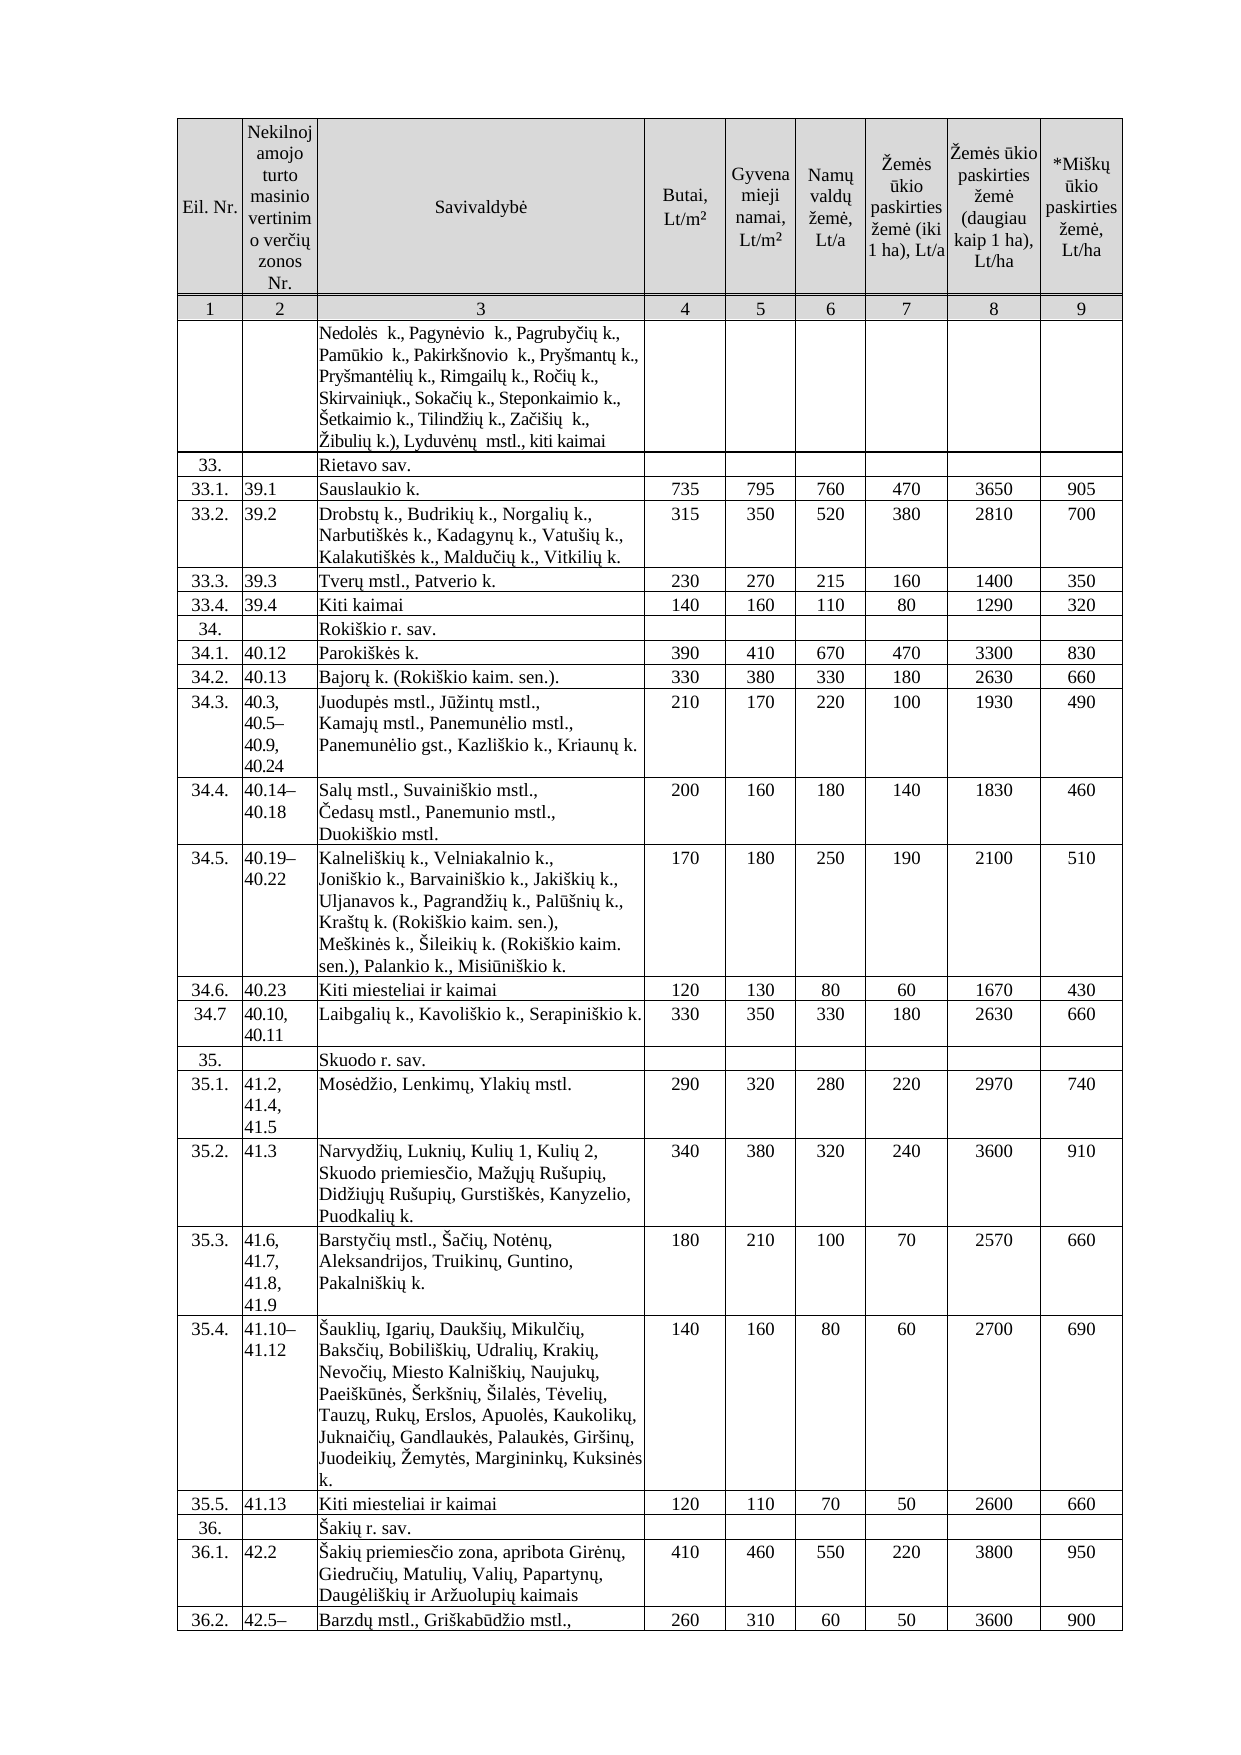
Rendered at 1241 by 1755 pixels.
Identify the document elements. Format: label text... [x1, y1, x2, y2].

table_cell 34.6. [178, 977, 242, 1000]
table_cell 270 [726, 568, 795, 591]
table_cell 470 [866, 641, 947, 664]
table_cell 140 [866, 778, 947, 844]
table_cell 210 [645, 689, 725, 777]
table_cell 320 [1041, 592, 1122, 615]
table_cell 39.2 [243, 501, 317, 567]
table_cell 250 [796, 845, 865, 976]
table_cell [645, 1515, 725, 1538]
table_cell 490 [1041, 689, 1122, 777]
table_cell 35.3. [178, 1227, 242, 1315]
table_cell 260 [645, 1607, 725, 1630]
table_cell [1041, 453, 1122, 476]
table_cell 230 [645, 568, 725, 591]
table_cell 35.5. [178, 1491, 242, 1514]
table_cell 550 [796, 1540, 865, 1606]
table_cell 8 [948, 296, 1040, 319]
table_cell [726, 616, 795, 639]
table_cell 35.1. [178, 1071, 242, 1137]
table_cell 390 [645, 641, 725, 664]
table_cell [726, 321, 795, 451]
table_cell [948, 321, 1040, 451]
table_cell Nedolės k., Pagynėvio k., Pagrubyčių k., Pamūkio k., Pakirkšnovio k., Pryšmantų k., Pryšmantėlių k., Rimgailų k., Ročių k., Skirvainiųk., Sokačių k., Steponkaimio k., Šetkaimio k., Tilindžių k., Začišių k., Žibulių k.), Lyduvėnų mstl., kiti kaimai [318, 321, 644, 451]
table_cell 33.4. [178, 592, 242, 615]
table_cell [726, 453, 795, 476]
table_cell [948, 616, 1040, 639]
table_cell 33. [178, 453, 242, 476]
table_cell 160 [726, 592, 795, 615]
table_cell 5 [726, 296, 795, 319]
table_cell [796, 1515, 865, 1538]
table_cell 40.19–40.22 [243, 845, 317, 976]
table_cell Rokiškio r. sav. [318, 616, 644, 639]
table_cell Kiti miesteliai ir kaimai [318, 1491, 644, 1514]
table_cell 735 [645, 477, 725, 500]
table_cell [645, 321, 725, 451]
table_cell 40.12 [243, 641, 317, 664]
table_cell 130 [726, 977, 795, 1000]
table_header Namų valdų žemė, Lt/a [796, 119, 865, 293]
table_cell 41.2, 41.4, 41.5 [243, 1071, 317, 1137]
table_cell 210 [726, 1227, 795, 1315]
table_cell 380 [726, 665, 795, 688]
table_cell 660 [1041, 665, 1122, 688]
table_cell [796, 453, 865, 476]
table_cell 41.3 [243, 1139, 317, 1226]
table_cell 180 [726, 845, 795, 976]
table_cell 660 [1041, 1001, 1122, 1046]
table_cell 3300 [948, 641, 1040, 664]
table_cell 220 [866, 1071, 947, 1137]
table_cell [866, 321, 947, 451]
table_cell 4 [645, 296, 725, 319]
table_cell 215 [796, 568, 865, 591]
table_cell 2700 [948, 1316, 1040, 1490]
table_cell 60 [866, 1316, 947, 1490]
table_cell [796, 1047, 865, 1070]
table_cell 1930 [948, 689, 1040, 777]
table_cell 180 [796, 778, 865, 844]
table_cell 350 [726, 1001, 795, 1046]
table_cell 220 [796, 689, 865, 777]
table_header Eil. Nr. [178, 119, 242, 293]
table_cell 36.2. [178, 1607, 242, 1630]
table_cell 40.23 [243, 977, 317, 1000]
table_cell 3600 [948, 1139, 1040, 1226]
table_header Butai, Lt/m² [645, 119, 725, 293]
table_cell 34. [178, 616, 242, 639]
table_cell [1041, 321, 1122, 451]
table_cell 60 [796, 1607, 865, 1630]
table_cell Barstyčių mstl., Šačių, Notėnų, Aleksandrijos, Truikinų, Guntino, Pakalniškių k. [318, 1227, 644, 1315]
table_cell [866, 453, 947, 476]
table_cell Mosėdžio, Lenkimų, Ylakių mstl. [318, 1071, 644, 1137]
table_cell [243, 1515, 317, 1538]
table_cell 120 [645, 1491, 725, 1514]
table_cell 660 [1041, 1227, 1122, 1315]
table_cell 350 [726, 501, 795, 567]
table_cell 330 [796, 665, 865, 688]
table_cell 795 [726, 477, 795, 500]
table_cell 140 [645, 1316, 725, 1490]
table_cell 180 [866, 665, 947, 688]
table_cell Kiti kaimai [318, 592, 644, 615]
table_cell 40.14–40.18 [243, 778, 317, 844]
table_cell 510 [1041, 845, 1122, 976]
table_cell 120 [645, 977, 725, 1000]
table_cell 2810 [948, 501, 1040, 567]
table_cell 320 [796, 1139, 865, 1226]
table_cell 310 [726, 1607, 795, 1630]
table_cell 50 [866, 1491, 947, 1514]
table_cell 460 [1041, 778, 1122, 844]
table_cell [1041, 1047, 1122, 1070]
table_cell Narvydžių, Luknių, Kulių 1, Kulių 2, Skuodo priemiesčio, Mažųjų Rušupių, Didžiųjų Rušupių, Gurstiškės, Kanyzelio, Puodkalių k. [318, 1139, 644, 1226]
table_header Savivaldybė [318, 119, 644, 293]
table_cell 40.13 [243, 665, 317, 688]
table_cell 1400 [948, 568, 1040, 591]
table_cell 430 [1041, 977, 1122, 1000]
table_cell 160 [726, 778, 795, 844]
table_cell 410 [726, 641, 795, 664]
table_cell 50 [866, 1607, 947, 1630]
table_cell 315 [645, 501, 725, 567]
table_cell 220 [866, 1540, 947, 1606]
table_header Gyvenamieji namai, Lt/m² [726, 119, 795, 293]
table_cell 660 [1041, 1491, 1122, 1514]
table_cell [866, 1515, 947, 1538]
table_cell 410 [645, 1540, 725, 1606]
table_cell 100 [866, 689, 947, 777]
table_cell 1670 [948, 977, 1040, 1000]
table_cell 80 [796, 1316, 865, 1490]
table_cell 9 [1041, 296, 1122, 319]
table_cell [178, 321, 242, 451]
table_cell [948, 453, 1040, 476]
table_cell 910 [1041, 1139, 1122, 1226]
table_cell 2100 [948, 845, 1040, 976]
table_cell 2570 [948, 1227, 1040, 1315]
table_cell 1 [178, 296, 242, 319]
table_cell 350 [1041, 568, 1122, 591]
table_cell 2630 [948, 1001, 1040, 1046]
table_cell [726, 1515, 795, 1538]
table_cell Juodupės mstl., Jūžintų mstl., Kamajų mstl., Panemunėlio mstl., Panemunėlio gst., Kazliškio k., Kriaunų k. [318, 689, 644, 777]
table_cell 280 [796, 1071, 865, 1137]
table_cell Skuodo r. sav. [318, 1047, 644, 1070]
table_cell 34.2. [178, 665, 242, 688]
table_cell 2600 [948, 1491, 1040, 1514]
table_cell 34.1. [178, 641, 242, 664]
table_cell [243, 616, 317, 639]
table_cell 41.13 [243, 1491, 317, 1514]
table_cell 740 [1041, 1071, 1122, 1137]
table_cell 1290 [948, 592, 1040, 615]
table_cell 40.10, 40.11 [243, 1001, 317, 1046]
table_cell 7 [866, 296, 947, 319]
table_cell 6 [796, 296, 865, 319]
table_cell 42.2 [243, 1540, 317, 1606]
table_cell 170 [645, 845, 725, 976]
table_cell 340 [645, 1139, 725, 1226]
table_cell 60 [866, 977, 947, 1000]
table_cell [948, 1047, 1040, 1070]
table_cell Šauklių, Igarių, Daukšių, Mikulčių, Baksčių, Bobiliškių, Udralių, Krakių, Nevočių, Miesto Kalniškių, Naujukų, Paeiškūnės, Šerkšnių, Šilalės, Tėvelių, Tauzų, Rukų, Erslos, Apuolės, Kaukolikų, Juknaičių, Gandlaukės, Palaukės, Giršinų, Juodeikių, Žemytės, Margininkų, Kuksinės k. [318, 1316, 644, 1490]
table_cell Sauslaukio k. [318, 477, 644, 500]
table_cell 905 [1041, 477, 1122, 500]
table_cell Laibgalių k., Kavoliškio k., Serapiniškio k. [318, 1001, 644, 1046]
table_header Nekilnojamojo turto masinio vertinimo verčių zonos Nr. [243, 119, 317, 293]
table_cell 3 [318, 296, 644, 319]
table_cell 35. [178, 1047, 242, 1070]
table_cell [796, 616, 865, 639]
table_cell 39.3 [243, 568, 317, 591]
table_cell 100 [796, 1227, 865, 1315]
table_cell [1041, 1515, 1122, 1538]
table_cell 470 [866, 477, 947, 500]
table_cell [1041, 616, 1122, 639]
table_cell 520 [796, 501, 865, 567]
table_cell 240 [866, 1139, 947, 1226]
table_cell 35.2. [178, 1139, 242, 1226]
table_cell 140 [645, 592, 725, 615]
table_header Žemės ūkio paskirties žemė (iki 1 ha), Lt/a [866, 119, 947, 293]
table_cell 39.1 [243, 477, 317, 500]
table_cell Rietavo sav. [318, 453, 644, 476]
table_cell 41.10–41.12 [243, 1316, 317, 1490]
table_cell [726, 1047, 795, 1070]
table_cell Bajorų k. (Rokiškio kaim. sen.). [318, 665, 644, 688]
table_cell [243, 1047, 317, 1070]
table_cell 2 [243, 296, 317, 319]
table_cell 830 [1041, 641, 1122, 664]
table_cell 900 [1041, 1607, 1122, 1630]
table_cell 80 [866, 592, 947, 615]
table_cell 330 [645, 1001, 725, 1046]
table_header *Miškų ūkio paskirties žemė, Lt/ha [1041, 119, 1122, 293]
table_cell Kiti miesteliai ir kaimai [318, 977, 644, 1000]
table_cell 110 [796, 592, 865, 615]
table_header Žemės ūkio paskirties žemė (daugiau kaip 1 ha), Lt/ha [948, 119, 1040, 293]
table_cell [866, 1047, 947, 1070]
table_cell Drobstų k., Budrikių k., Norgalių k., Narbutiškės k., Kadagynų k., Vatušių k., Kalakutiškės k., Maldučių k., Vitkilių k. [318, 501, 644, 567]
table_cell [866, 616, 947, 639]
table_cell 34.4. [178, 778, 242, 844]
table_cell 330 [645, 665, 725, 688]
table_cell Šakių r. sav. [318, 1515, 644, 1538]
table_cell 670 [796, 641, 865, 664]
table_cell 380 [866, 501, 947, 567]
table_cell 380 [726, 1139, 795, 1226]
table_cell 950 [1041, 1540, 1122, 1606]
table_cell Tverų mstl., Patverio k. [318, 568, 644, 591]
table_cell [645, 1047, 725, 1070]
table_cell 42.5– [243, 1607, 317, 1630]
table_cell 190 [866, 845, 947, 976]
table_cell 2630 [948, 665, 1040, 688]
table_cell 760 [796, 477, 865, 500]
table_cell 36. [178, 1515, 242, 1538]
table_cell Barzdų mstl., Griškabūdžio mstl., [318, 1607, 644, 1630]
table_cell 70 [866, 1227, 947, 1315]
table_cell 320 [726, 1071, 795, 1137]
table_cell 2970 [948, 1071, 1040, 1137]
table_cell 70 [796, 1491, 865, 1514]
table_cell 41.6, 41.7, 41.8, 41.9 [243, 1227, 317, 1315]
table_cell 180 [645, 1227, 725, 1315]
table_cell 200 [645, 778, 725, 844]
table_cell 36.1. [178, 1540, 242, 1606]
table_cell 40.3, 40.5–40.9, 40.24 [243, 689, 317, 777]
table_cell 39.4 [243, 592, 317, 615]
table_cell [243, 321, 317, 451]
table_cell 290 [645, 1071, 725, 1137]
table_cell 180 [866, 1001, 947, 1046]
table_cell 1830 [948, 778, 1040, 844]
table_cell 160 [866, 568, 947, 591]
table_cell 700 [1041, 501, 1122, 567]
table_cell 33.1. [178, 477, 242, 500]
table_cell 160 [726, 1316, 795, 1490]
table_cell 330 [796, 1001, 865, 1046]
table_cell 33.3. [178, 568, 242, 591]
table_cell Kalneliškių k., Velniakalnio k., Joniškio k., Barvainiškio k., Jakiškių k., Uljanavos k., Pagrandžių k., Palūšnių k., Kraštų k. (Rokiškio kaim. sen.), Meškinės k., Šileikių k. (Rokiškio kaim. sen.), Palankio k., Misiūniškio k. [318, 845, 644, 976]
table_cell Parokiškės k. [318, 641, 644, 664]
table_cell 34.7 [178, 1001, 242, 1046]
table_cell [948, 1515, 1040, 1538]
table_cell 3800 [948, 1540, 1040, 1606]
table_cell 35.4. [178, 1316, 242, 1490]
table_cell 3600 [948, 1607, 1040, 1630]
table_cell [796, 321, 865, 451]
table_cell 3650 [948, 477, 1040, 500]
table_cell 170 [726, 689, 795, 777]
table_cell 690 [1041, 1316, 1122, 1490]
table_cell 110 [726, 1491, 795, 1514]
table_cell [645, 453, 725, 476]
table_cell 34.5. [178, 845, 242, 976]
table_cell 33.2. [178, 501, 242, 567]
table_cell [243, 453, 317, 476]
table_cell 460 [726, 1540, 795, 1606]
table_cell Šakių priemiesčio zona, apribota Girėnų, Giedručių, Matulių, Valių, Papartynų, Daugėliškių ir Aržuolupių kaimais [318, 1540, 644, 1606]
table_cell 80 [796, 977, 865, 1000]
table_cell 34.3. [178, 689, 242, 777]
table_cell Salų mstl., Suvainiškio mstl., Čedasų mstl., Panemunio mstl., Duokiškio mstl. [318, 778, 644, 844]
table_cell [645, 616, 725, 639]
